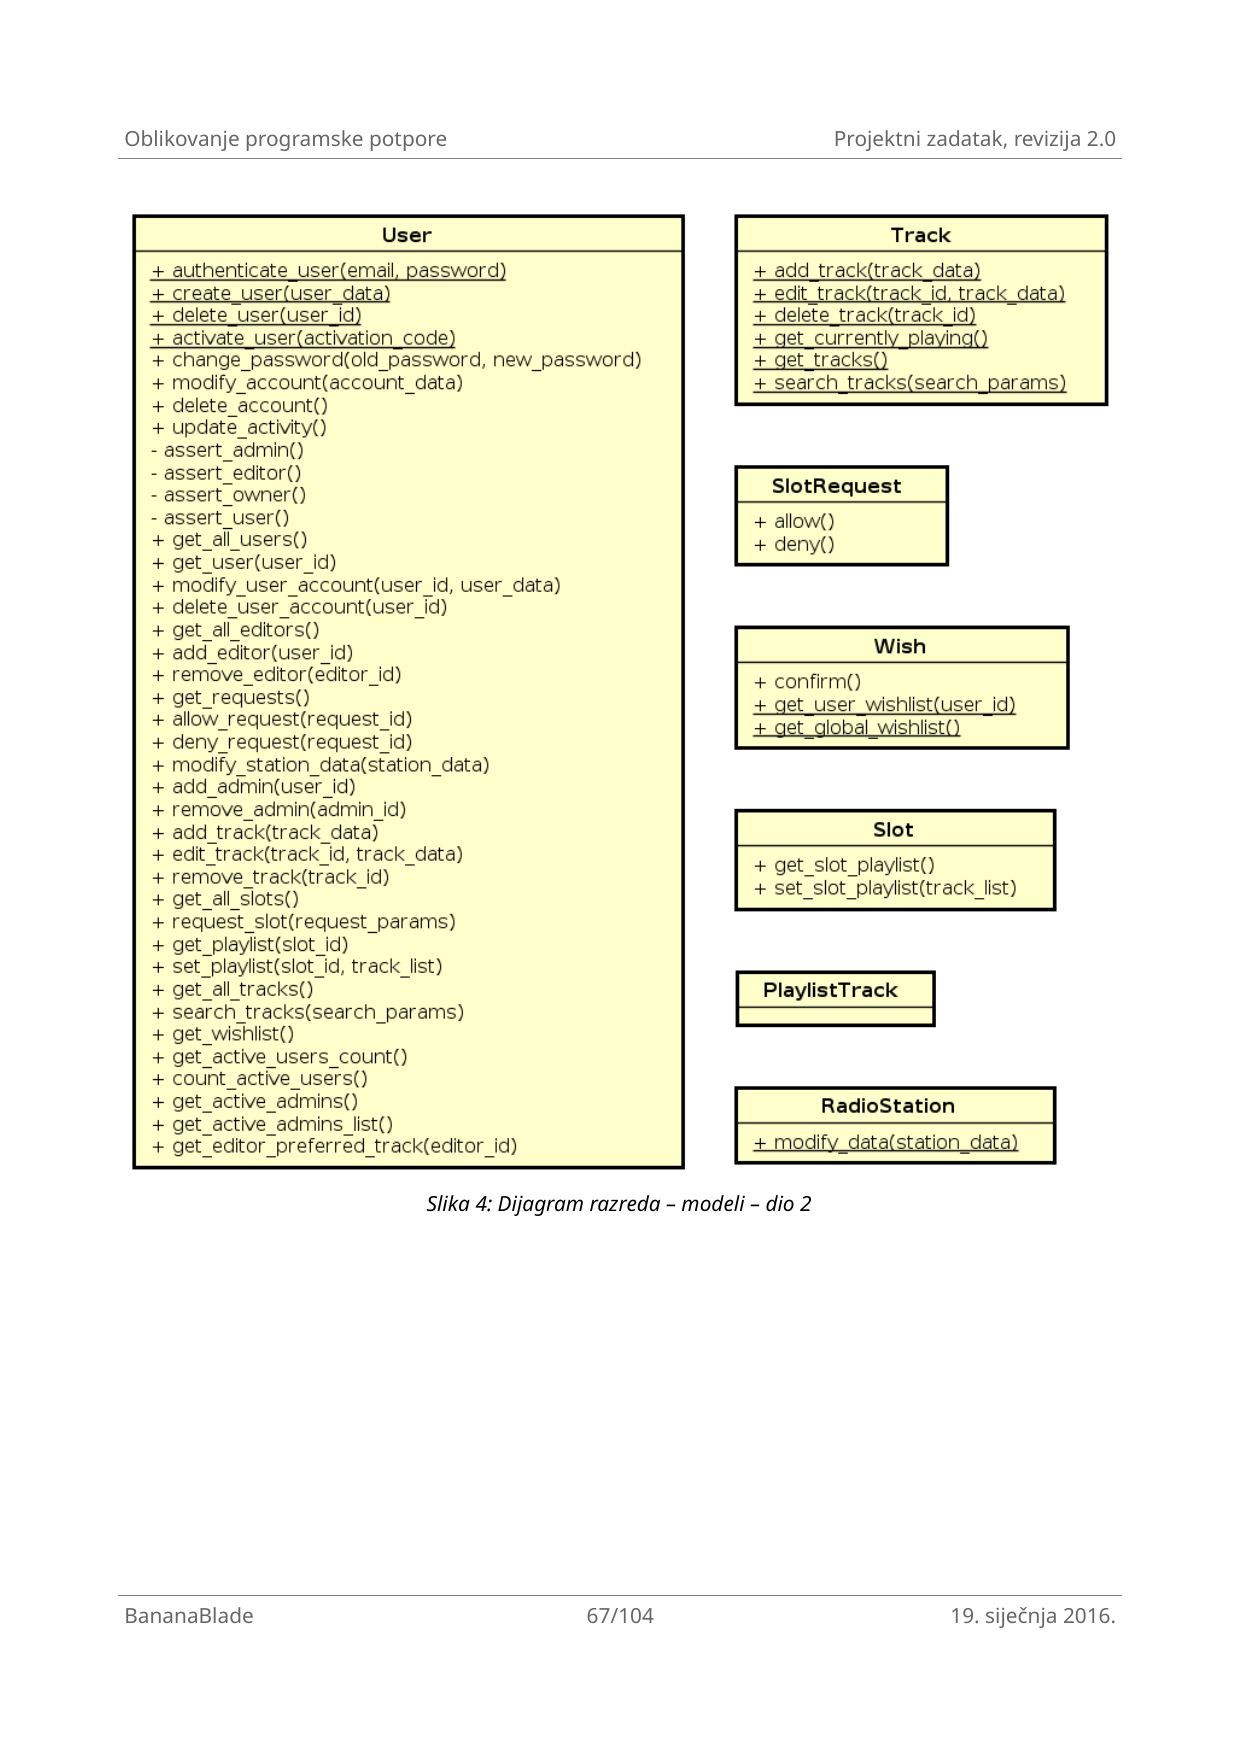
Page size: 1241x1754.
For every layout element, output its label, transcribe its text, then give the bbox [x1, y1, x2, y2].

picture [118, 200, 1123, 1184]
text Slika 4: Dijagram razreda – modeli – dio 2 [118, 1184, 1122, 1218]
